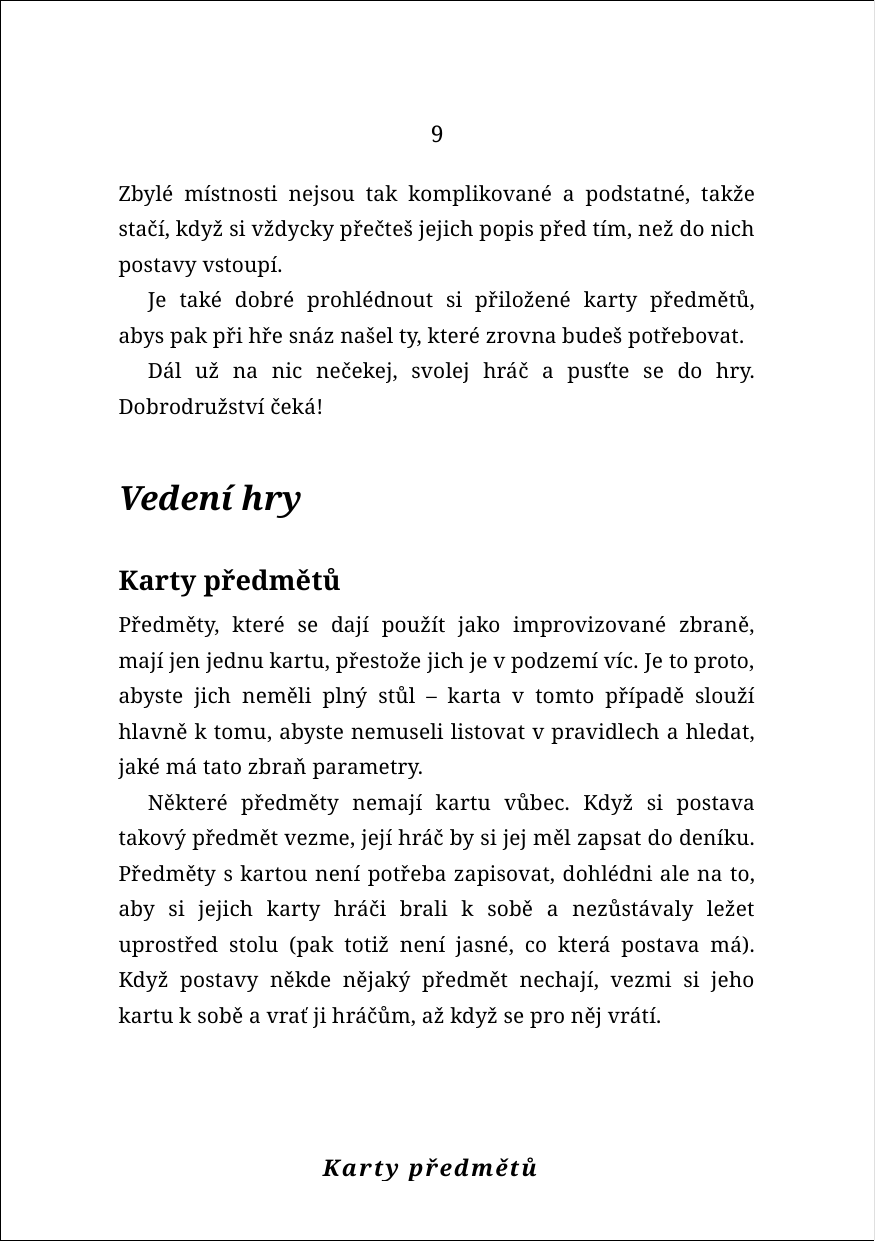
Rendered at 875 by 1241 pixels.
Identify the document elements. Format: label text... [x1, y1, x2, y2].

subtitle Karty předmětů [118, 562, 756, 598]
subtitle Vedení hry [118, 475, 756, 520]
text Předměty, které se dají použít jako improvizované zbraně, mají jen jednu kartu, přestože jich je v podzemí víc. Je to proto, abyste jich neměli plný stůl – karta v tomto případě slouží hlavně k tomu, abyste nemuseli listovat v pravidlech a hledat, jaké má tato zbraň parametry. Některé předměty nemají kartu vůbec. Když si postava takový předmět vezme, její hráč by si jej měl zapsat do deníku. Předměty s kartou není potřeba zapisovat, dohlédni ale na to, aby si jejich karty hráči brali k sobě a nezůstávaly ležet uprostřed stolu (pak totiž není jasné, co která postava má). Když postavy někde nějaký předmět nechají, vezmi si jeho kartu k sobě a vrať ji hráčům, až když se pro něj vrátí. [118, 610, 756, 1029]
text Zbylé místnosti nejsou tak komplikované a podstatné, takže stačí, když si vždycky přečteš jejich popis před tím, než do nich postavy vstoupí. Je také dobré prohlédnout si přiložené karty předmětů, abys pak při hře snáz našel ty, které zrovna budeš potřebovat. Dál už na nic nečekej, svolej hráč a pusťte se do hry. Dobrodružství čeká! [118, 179, 756, 421]
